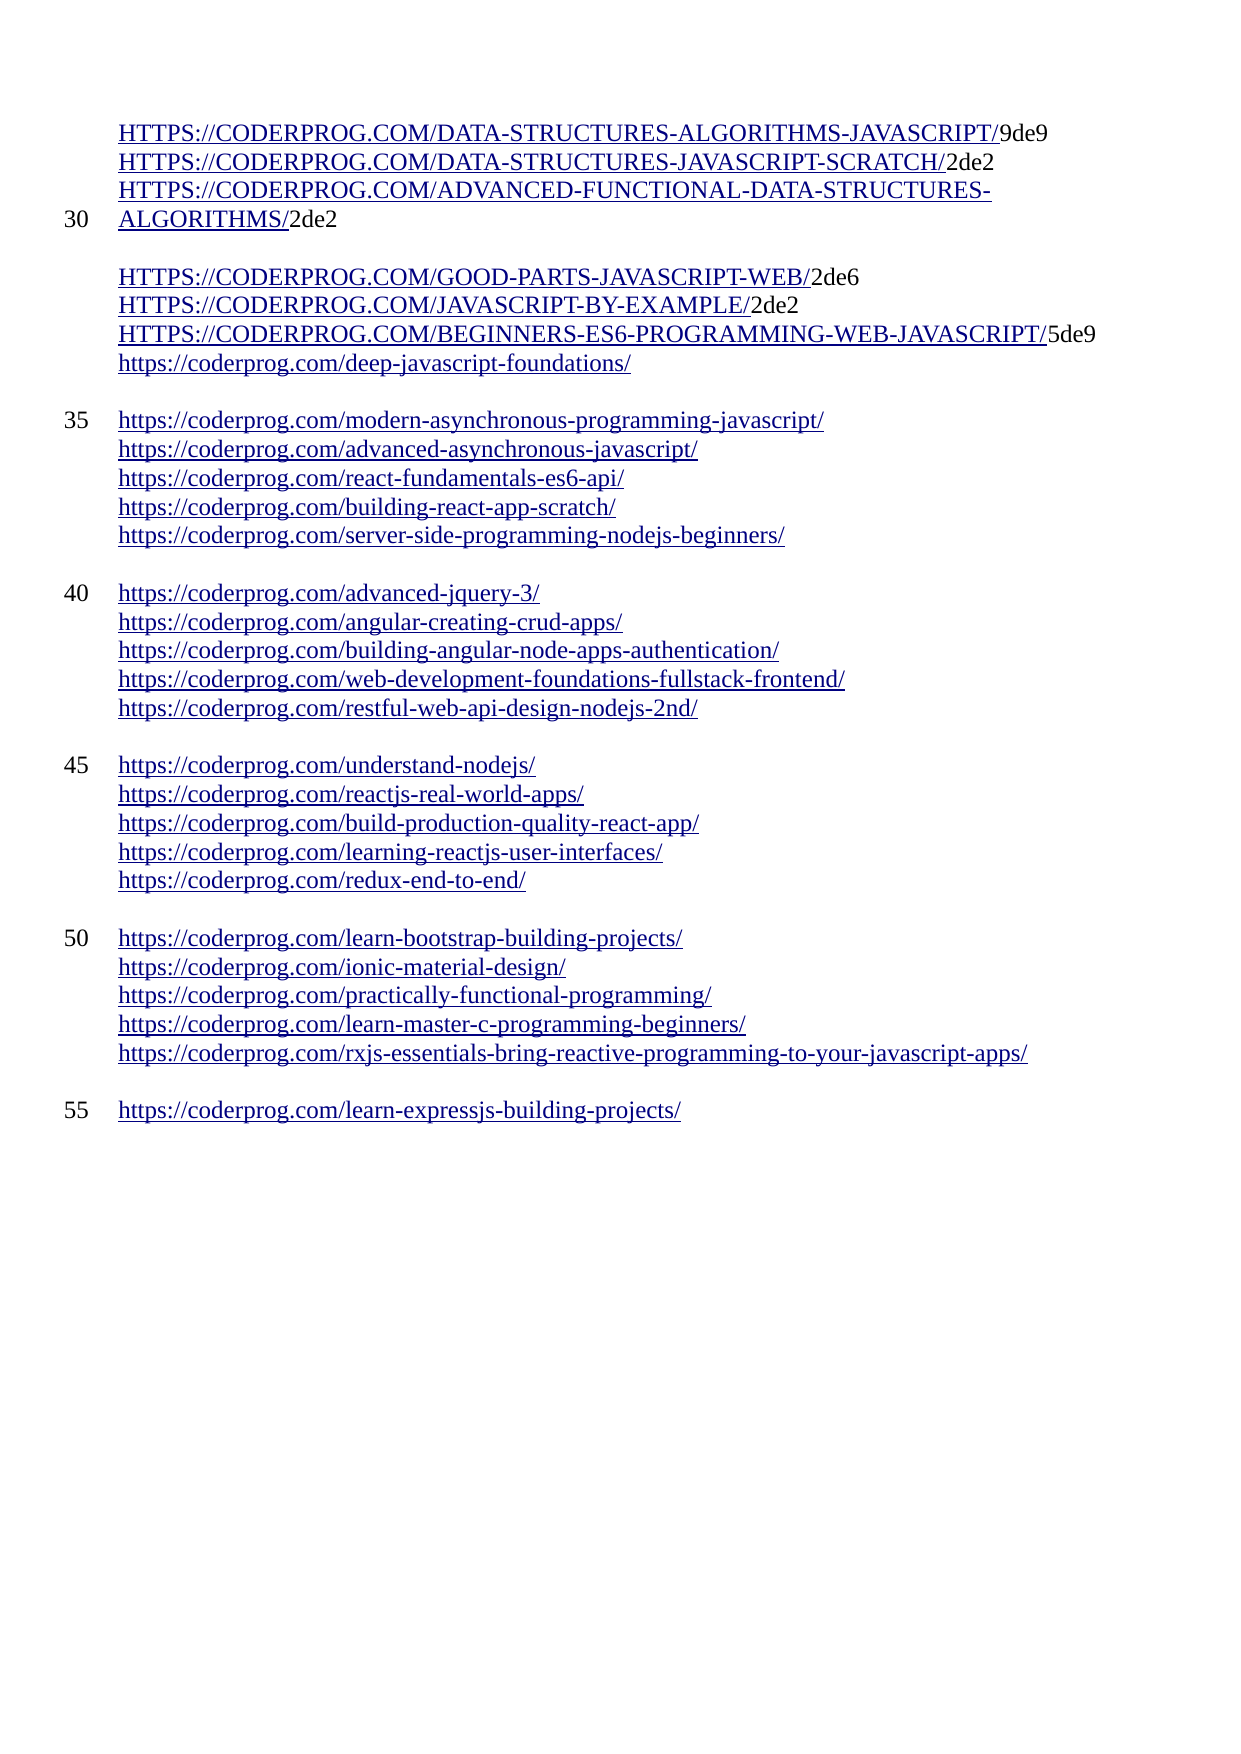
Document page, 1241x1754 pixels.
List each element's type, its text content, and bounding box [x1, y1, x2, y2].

text https://coderprog.com/angular-creating-crud-apps/ [118, 607, 1122, 636]
text HTTPS://CODERPROG.COM/BEGINNERS-ES6-PROGRAMMING-WEB-JAVASCRIPT/5de9 [118, 319, 1122, 348]
text https://coderprog.com/building-angular-node-apps-authentication/ [118, 636, 1122, 664]
text https://coderprog.com/building-react-app-scratch/ [118, 492, 1122, 521]
text https://coderprog.com/advanced-jquery-3/ [118, 578, 1122, 607]
text https://coderprog.com/server-side-programming-nodejs-beginners/ [118, 521, 1122, 549]
text https://coderprog.com/rxjs-essentials-bring-reactive-programming-to-your-javascript-apps/ [118, 1038, 1122, 1067]
text https://coderprog.com/restful-web-api-design-nodejs-2nd/ [118, 693, 1122, 722]
text https://coderprog.com/modern-asynchronous-programming-javascript/ [118, 406, 1122, 434]
text https://coderprog.com/deep-javascript-foundations/ [118, 348, 1122, 377]
text HTTPS://CODERPROG.COM/ADVANCED-FUNCTIONAL-DATA-STRUCTURES-ALGORITHMS/2de2 [118, 176, 1122, 233]
text https://coderprog.com/learn-expressjs-building-projects/ [118, 1096, 1122, 1124]
text https://coderprog.com/practically-functional-programming/ [118, 981, 1122, 1009]
text https://coderprog.com/learn-master-c-programming-beginners/ [118, 1009, 1122, 1038]
text https://coderprog.com/react-fundamentals-es6-api/ [118, 463, 1122, 492]
text HTTPS://CODERPROG.COM/DATA-STRUCTURES-JAVASCRIPT-SCRATCH/2de2 [118, 147, 1122, 176]
text https://coderprog.com/advanced-asynchronous-javascript/ [118, 434, 1122, 463]
text https://coderprog.com/learning-reactjs-user-interfaces/ [118, 837, 1122, 866]
text https://coderprog.com/build-production-quality-react-app/ [118, 808, 1122, 837]
text https://coderprog.com/ionic-material-design/ [118, 952, 1122, 981]
text HTTPS://CODERPROG.COM/GOOD-PARTS-JAVASCRIPT-WEB/2de6 [118, 262, 1122, 291]
text https://coderprog.com/reactjs-real-world-apps/ [118, 779, 1122, 808]
text HTTPS://CODERPROG.COM/DATA-STRUCTURES-ALGORITHMS-JAVASCRIPT/9de9 [118, 118, 1122, 147]
text https://coderprog.com/web-development-foundations-fullstack-frontend/ [118, 664, 1122, 693]
text https://coderprog.com/learn-bootstrap-building-projects/ [118, 923, 1122, 952]
text https://coderprog.com/understand-nodejs/ [118, 751, 1122, 779]
text HTTPS://CODERPROG.COM/JAVASCRIPT-BY-EXAMPLE/2de2 [118, 291, 1122, 319]
text https://coderprog.com/redux-end-to-end/ [118, 866, 1122, 894]
